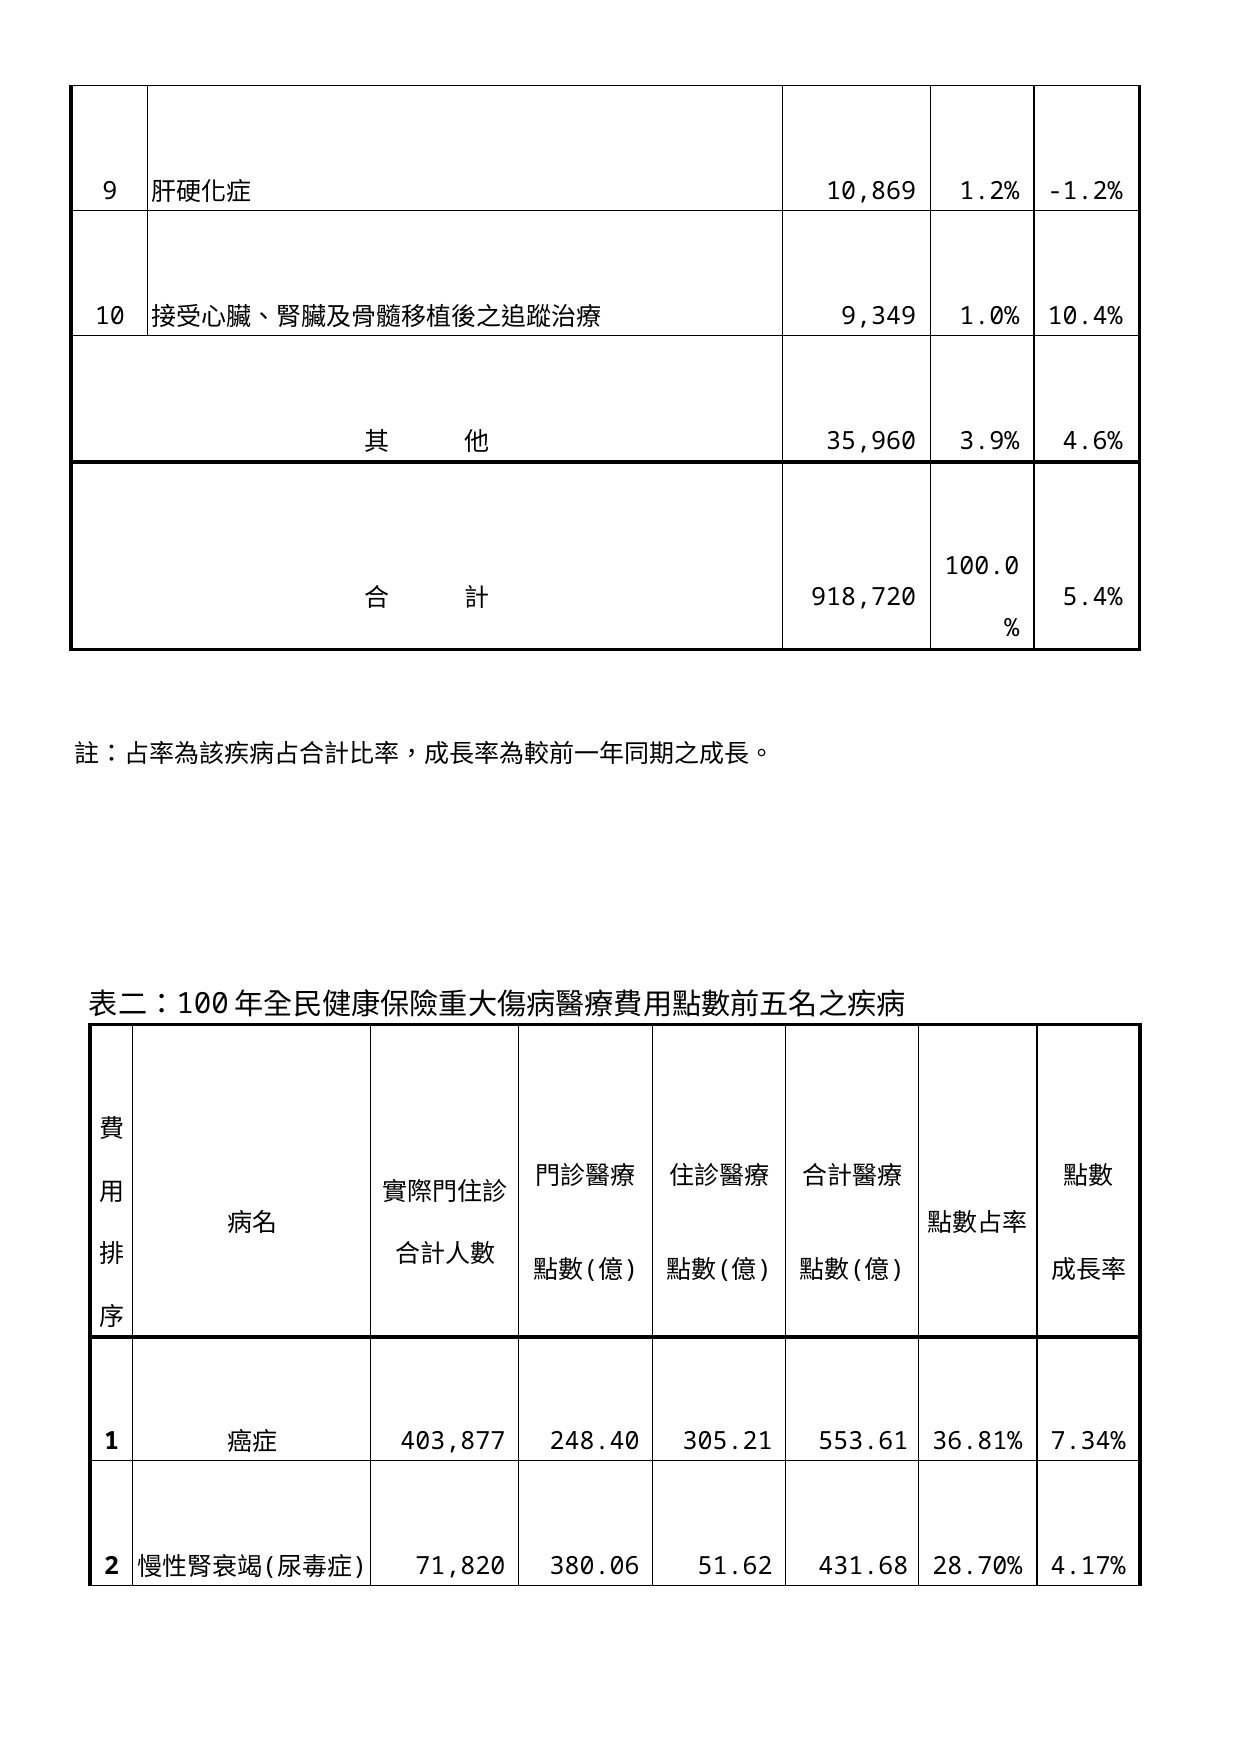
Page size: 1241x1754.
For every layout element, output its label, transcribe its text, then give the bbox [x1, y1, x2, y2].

table_cell 4.17% [1038, 1461, 1138, 1585]
text 表二：100年全民健康保險重大傷病醫療費用點數前五名之疾病 [89, 960, 1093, 1023]
table_header 費用排序 [92, 1026, 132, 1335]
table_cell 10 [73, 211, 147, 335]
table_cell 3.9% [931, 336, 1033, 460]
table_header 實際門住診合計人數 [371, 1026, 518, 1335]
table_cell 380.06 [519, 1461, 652, 1585]
table_cell 9 [73, 86, 147, 210]
table_cell 5.4% [1035, 464, 1138, 648]
table_cell [930, 651, 1140, 773]
table_cell 7.34% [1038, 1339, 1138, 1460]
table_cell 4.6% [1035, 336, 1138, 460]
table_header 病名 [133, 1026, 370, 1335]
table_cell 431.68 [786, 1461, 918, 1585]
table_cell 71,820 [371, 1461, 518, 1585]
table_cell 305.21 [653, 1339, 785, 1460]
table_cell 肝硬化症 [148, 86, 782, 210]
table_cell 慢性腎衰竭(尿毒症) [133, 1461, 370, 1585]
table_cell 2 [92, 1461, 132, 1585]
table_cell 36.81% [919, 1339, 1036, 1460]
table_cell 1 [92, 1339, 132, 1460]
table_cell 403,877 [371, 1339, 518, 1460]
table_cell 1.0% [931, 211, 1033, 335]
table_cell 癌症 [133, 1339, 370, 1460]
table_cell 51.62 [653, 1461, 785, 1585]
table_header 點數 成長率 [1038, 1026, 1138, 1335]
table_cell 9,349 [783, 211, 930, 335]
table_cell 100.0% [931, 464, 1033, 648]
table_header 門診醫療 點數(億) [519, 1026, 652, 1335]
table_cell 10.4% [1035, 211, 1138, 335]
table_cell 接受心臟、腎臟及骨髓移植後之追蹤治療 [148, 211, 782, 335]
table_cell -1.2% [1035, 86, 1138, 210]
table_cell 其 他 [73, 336, 782, 460]
table_cell 合 計 [73, 464, 782, 648]
table_header 合計醫療 點數(億) [786, 1026, 918, 1335]
table_header 住診醫療 點數(億) [653, 1026, 785, 1335]
table_cell 1.2% [931, 86, 1033, 210]
table_cell 248.40 [519, 1339, 652, 1460]
table_cell 918,720 [783, 464, 930, 648]
table_cell 28.70% [919, 1461, 1036, 1585]
table_cell 35,960 [783, 336, 930, 460]
table_cell 10,869 [783, 86, 930, 210]
table_cell 553.61 [786, 1339, 918, 1460]
table_cell 註：占率為該疾病占合計比率，成長率為較前一年同期之成長。 [71, 651, 930, 773]
table_header 點數占率 [919, 1026, 1036, 1335]
